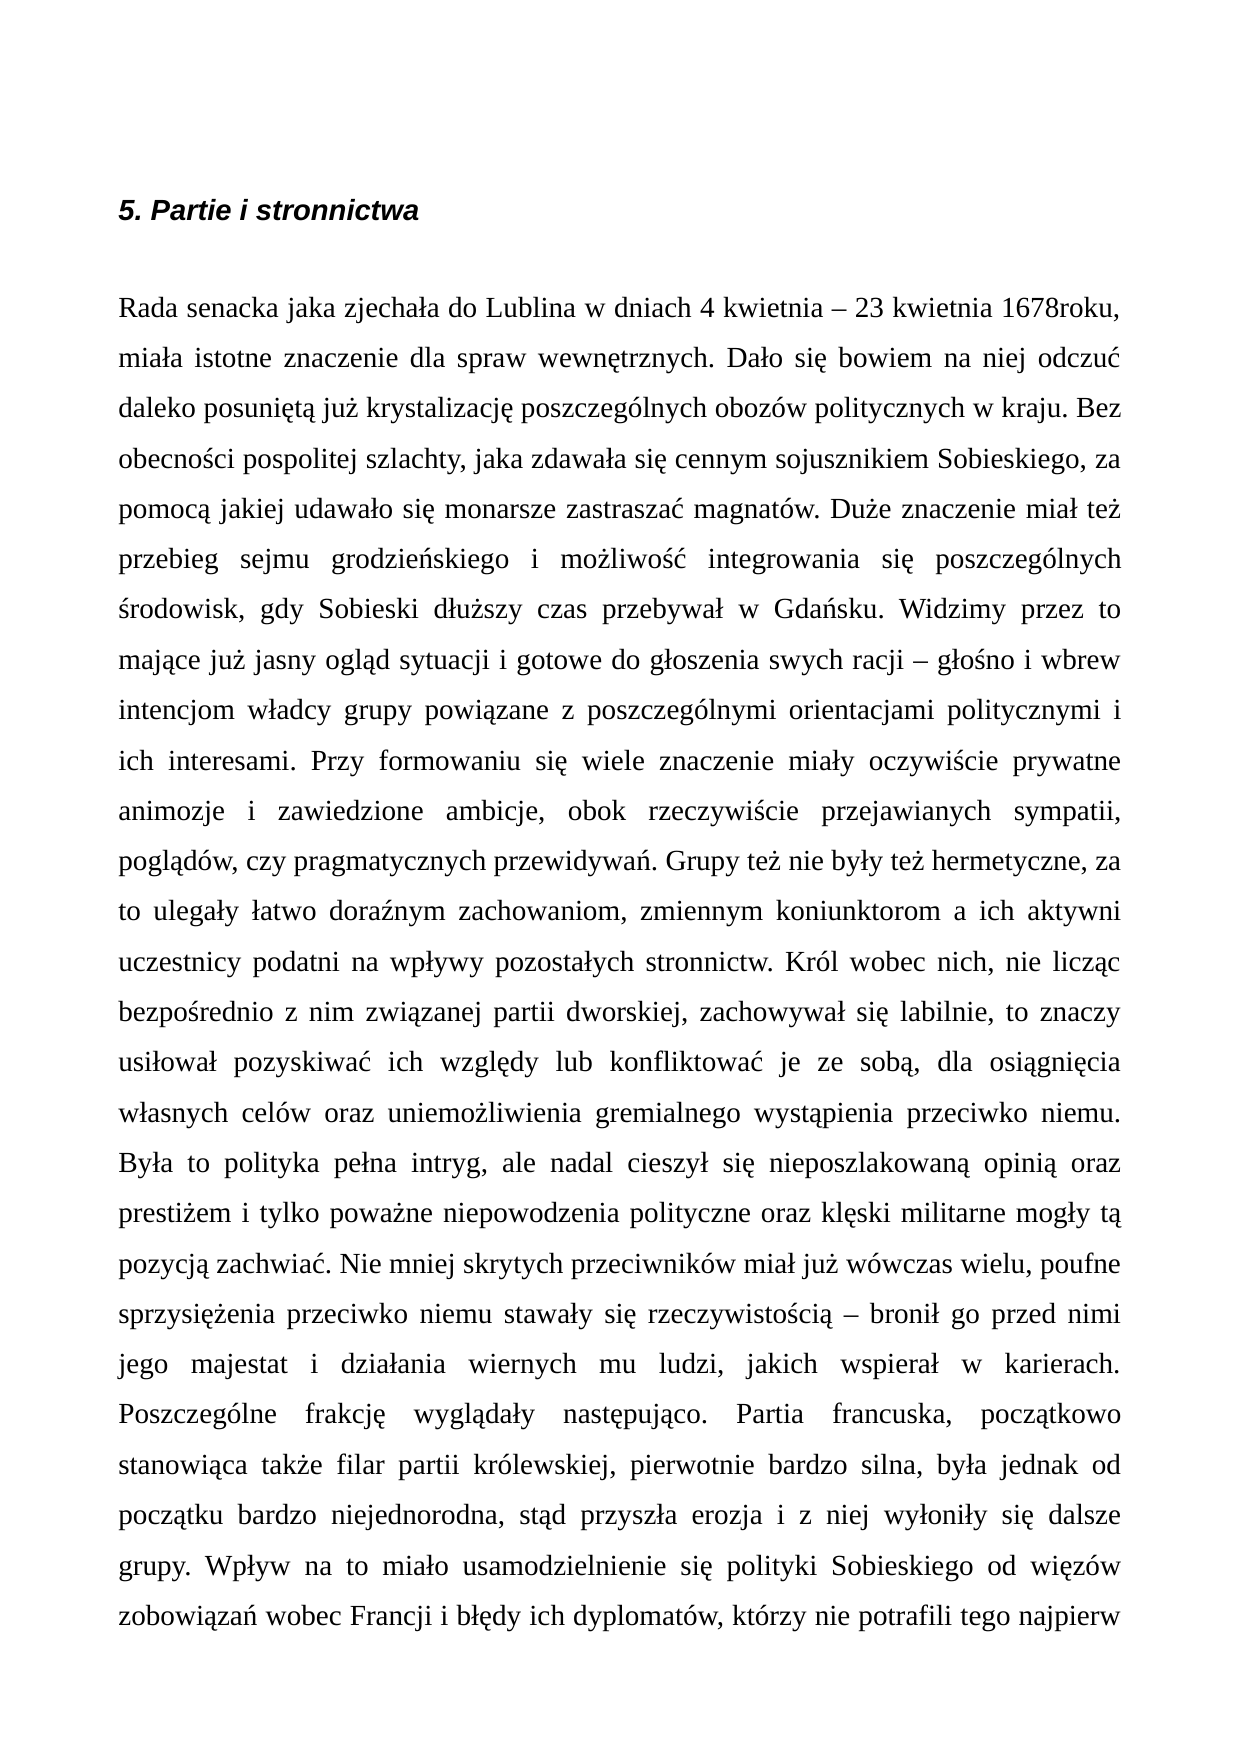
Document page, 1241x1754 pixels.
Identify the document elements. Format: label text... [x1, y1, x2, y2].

text Rada senacka jaka zjechała do Lublina w dniach 4 kwietnia – 23 kwietnia 1678roku, miała istotne znaczenie dla spraw wewnętrznych. Dało się bowiem na niej odczuć daleko posuniętą już krystalizację poszczególnych obozów politycznych w kraju. Bez obecności pospolitej szlachty, jaka zdawała się cennym sojusznikiem Sobieskiego, za pomocą jakiej udawało się monarsze zastraszać magnatów. Duże znaczenie miał też przebieg sejmu grodzieńskiego i możliwość integrowania się poszczególnych środowisk, gdy Sobieski dłuższy czas przebywał w Gdańsku. Widzimy przez to mające już jasny ogląd sytuacji i gotowe do głoszenia swych racji – głośno i wbrew intencjom władcy grupy powiązane z poszczególnymi orientacjami politycznymi i ich interesami. Przy formowaniu się wiele znaczenie miały oczywiście prywatne animozje i zawiedzione ambicje, obok rzeczywiście przejawianych sympatii, poglądów, czy pragmatycznych przewidywań. Grupy też nie były też hermetyczne, za to ulegały łatwo doraźnym zachowaniom, zmiennym koniunktorom a ich aktywni uczestnicy podatni na wpływy pozostałych stronnictw. Król wobec nich, nie licząc bezpośrednio z nim związanej partii dworskiej, zachowywał się labilnie, to znaczy usiłował pozyskiwać ich względy lub konfliktować je ze sobą, dla osiągnięcia własnych celów oraz uniemożliwienia gremialnego wystąpienia przeciwko niemu. Była to polityka pełna intryg, ale nadal cieszył się nieposzlakowaną opinią oraz prestiżem i tylko poważne niepowodzenia polityczne oraz klęski militarne mogły tą pozycją zachwiać. Nie mniej skrytych przeciwników miał już wówczas wielu, poufne sprzysiężenia przeciwko niemu stawały się rzeczywistością – bronił go przed nimi jego majestat i działania wiernych mu ludzi, jakich wspierał w karierach. Poszczególne frakcję wyglądały następująco. Partia francuska, początkowo stanowiąca także filar partii królewskiej, pierwotnie bardzo silna, była jednak od początku bardzo niejednorodna, stąd przyszła erozja i z niej wyłoniły się dalsze grupy. Wpływ na to miało usamodzielnienie się polityki Sobieskiego od więzów zobowiązań wobec Francji i błędy ich dyplomatów, którzy nie potrafili tego najpierw [118, 290, 1122, 1631]
subtitle 5. Partie i stronnictwa [118, 193, 1122, 227]
